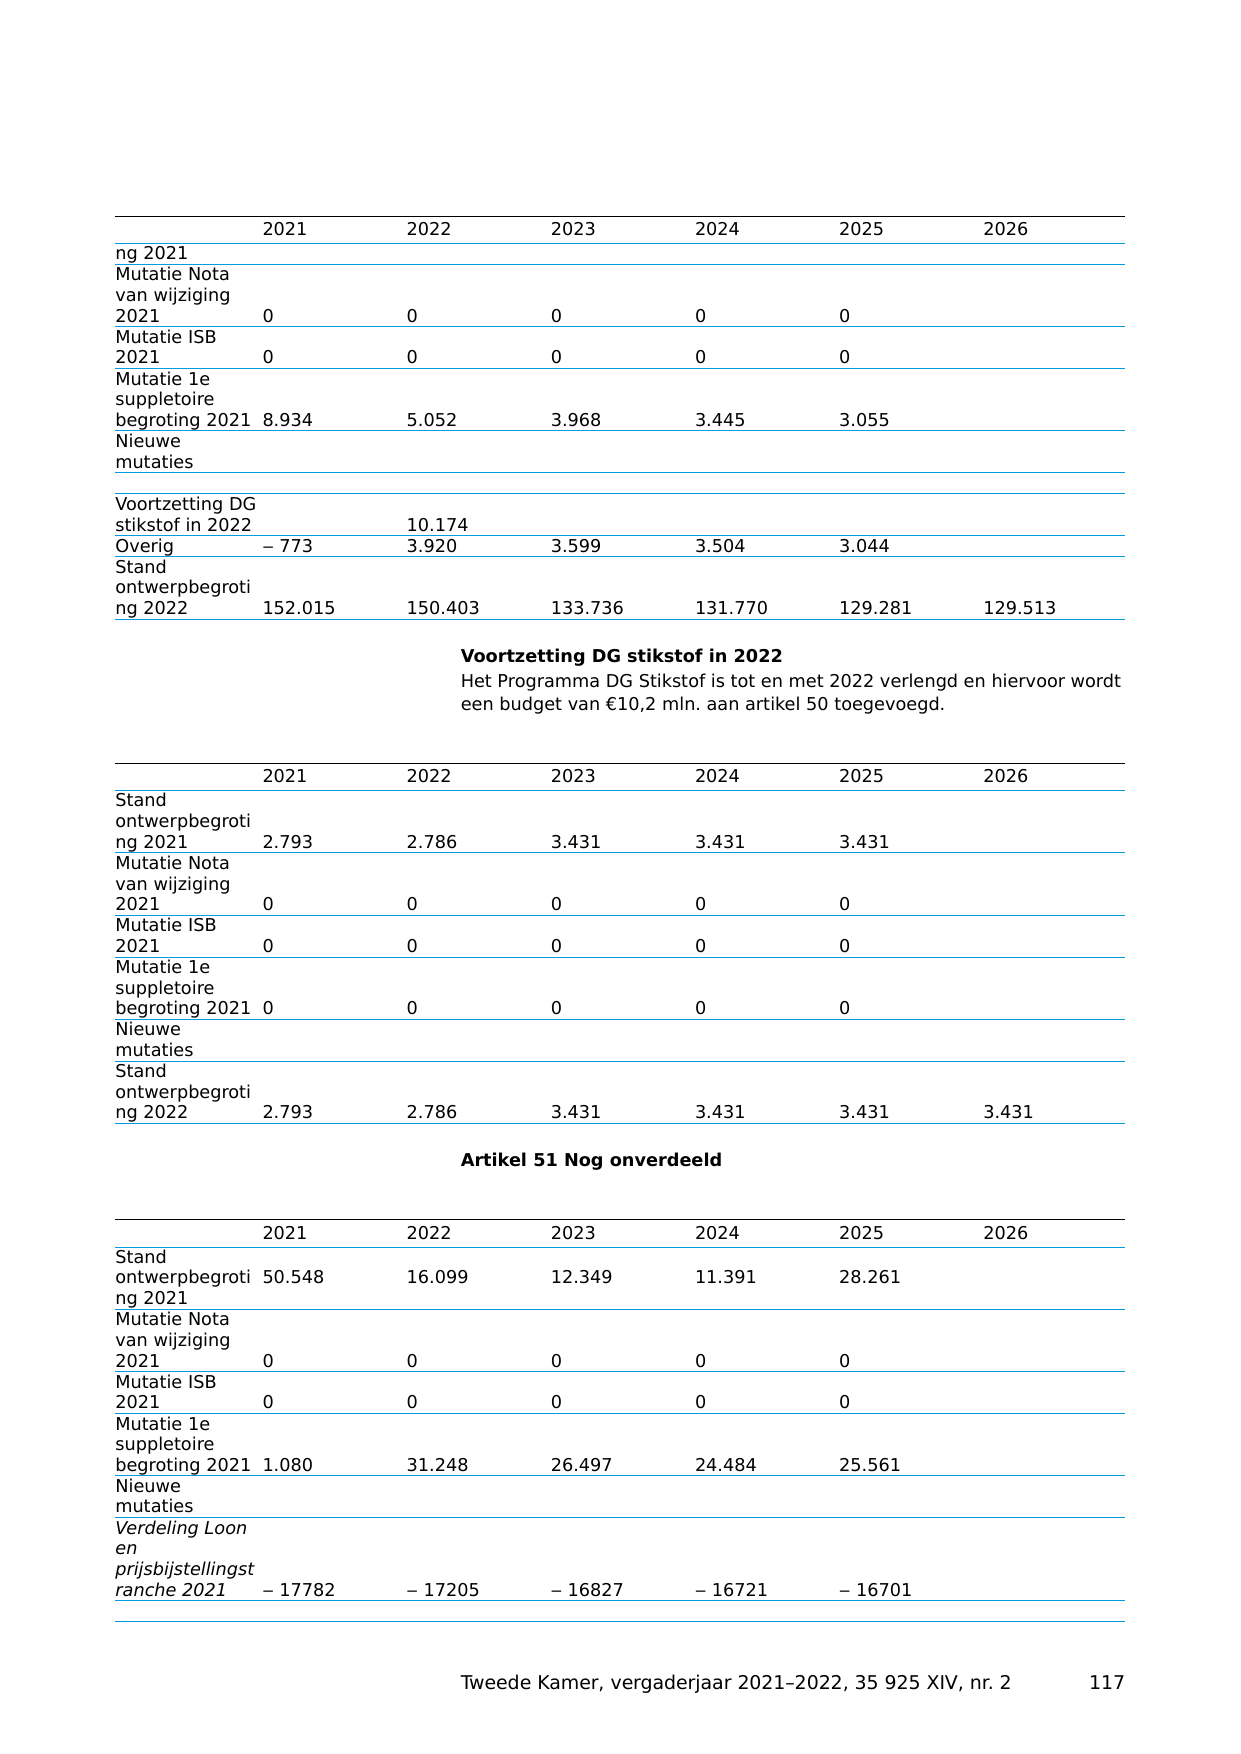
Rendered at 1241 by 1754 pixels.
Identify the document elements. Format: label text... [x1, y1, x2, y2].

table_cell 0 [259, 327, 403, 368]
table_cell 133.736 [548, 557, 692, 619]
table_header Ontvangen beleidsartikel 50 (bedragen x € 1000) [115, 738, 1125, 763]
table_cell 3.055 [836, 369, 980, 430]
table_cell [836, 494, 980, 535]
table_cell Mutatie 1e suppletoire begroting 2021 [115, 369, 259, 430]
table_cell Stand ontwerpbegroting 2022 [115, 1062, 259, 1123]
table_cell 0 [548, 916, 692, 956]
table_cell 2025 [836, 217, 980, 243]
table_cell [836, 1601, 980, 1621]
table_cell [259, 1601, 403, 1621]
table_cell 3.920 [404, 536, 548, 556]
table_cell [980, 958, 1125, 1019]
table_cell [980, 473, 1125, 493]
table_cell 0 [259, 1372, 403, 1413]
table_cell Overig [115, 536, 259, 556]
table_cell 3.431 [548, 1062, 692, 1123]
table_cell [404, 1020, 548, 1061]
table_cell 3.431 [836, 1062, 980, 1123]
table_cell [980, 1476, 1125, 1517]
table_cell [692, 1476, 836, 1517]
table_cell 2024 [692, 764, 836, 790]
table_cell [692, 1601, 836, 1621]
table_cell [115, 473, 259, 493]
table_cell Mutatie Nota van wijziging 2021 [115, 1310, 259, 1371]
table_cell 3.044 [836, 536, 980, 556]
table_cell Mutatie 1e suppletoire begroting 2021 [115, 1414, 259, 1475]
table_cell 129.513 [980, 557, 1125, 619]
table_cell [548, 244, 692, 264]
table_cell 0 [836, 265, 980, 326]
table_cell 0 [404, 853, 548, 915]
table_cell 2026 [980, 764, 1125, 790]
table_cell 2026 [980, 1220, 1125, 1246]
table_cell Nieuwe mutaties [115, 1020, 259, 1061]
table_cell 3.431 [836, 791, 980, 852]
table_cell [980, 916, 1125, 956]
table_cell 0 [259, 1310, 403, 1371]
table_cell Nieuwe mutaties [115, 1476, 259, 1517]
table_cell [836, 473, 980, 493]
table_cell 0 [692, 1310, 836, 1371]
table_cell [980, 494, 1125, 535]
table_cell Mutatie ISB 2021 [115, 327, 259, 368]
table_cell Stand ontwerpbegroting 2021 [115, 791, 259, 852]
table_cell 0 [259, 853, 403, 915]
table_cell ‒ 17205 [404, 1518, 548, 1600]
text Voortzetting DG stikstof in 2022 [461, 644, 1125, 667]
table_cell [259, 1020, 403, 1061]
table_cell [115, 1601, 259, 1621]
table_cell 2023 [548, 217, 692, 243]
table_cell 0 [692, 327, 836, 368]
table_cell Mutatie 1e suppletoire begroting 2021 [115, 958, 259, 1019]
table_cell 0 [548, 1310, 692, 1371]
table_cell 0 [548, 1372, 692, 1413]
table_cell 0 [404, 265, 548, 326]
table_cell [980, 1414, 1125, 1475]
table_cell [980, 791, 1125, 852]
table_cell 5.052 [404, 369, 548, 430]
table_cell 0 [836, 327, 980, 368]
table_cell 0 [692, 265, 836, 326]
table_cell 2024 [692, 217, 836, 243]
table_cell 50.548 [259, 1248, 403, 1309]
table_cell 24.484 [692, 1414, 836, 1475]
table_cell [692, 244, 836, 264]
table_cell 0 [259, 958, 403, 1019]
table_cell 0 [404, 916, 548, 956]
table_cell 2.786 [404, 1062, 548, 1123]
table_cell 8.934 [259, 369, 403, 430]
table_cell [692, 473, 836, 493]
table_cell 0 [836, 1372, 980, 1413]
text Artikel 51 Nog onverdeeld [461, 1148, 1125, 1171]
table_cell 0 [548, 958, 692, 1019]
table_cell [548, 431, 692, 472]
table_cell 3.968 [548, 369, 692, 430]
table_cell 0 [692, 1372, 836, 1413]
table_cell 2025 [836, 764, 980, 790]
table_cell 11.391 [692, 1248, 836, 1309]
table_cell ‒ 773 [259, 536, 403, 556]
table_cell 16.099 [404, 1248, 548, 1309]
table_cell Nieuwe mutaties [115, 431, 259, 472]
table_cell 0 [548, 327, 692, 368]
table_cell [692, 431, 836, 472]
table_cell [259, 244, 403, 264]
table_cell 2022 [404, 1220, 548, 1246]
table_cell 0 [836, 958, 980, 1019]
table_cell 0 [404, 958, 548, 1019]
table_cell Mutatie Nota van wijziging 2021 [115, 853, 259, 915]
table_cell [980, 1518, 1125, 1600]
table_cell 0 [692, 853, 836, 915]
table_cell [692, 1020, 836, 1061]
table_cell 2.793 [259, 791, 403, 852]
table_cell 0 [404, 1372, 548, 1413]
table_cell 0 [259, 265, 403, 326]
table_cell 2.786 [404, 791, 548, 852]
table_cell [980, 265, 1125, 326]
table_cell 131.770 [692, 557, 836, 619]
table_cell 3.504 [692, 536, 836, 556]
table_cell 26.497 [548, 1414, 692, 1475]
table_cell [259, 473, 403, 493]
table_cell 2.793 [259, 1062, 403, 1123]
table_cell [404, 244, 548, 264]
table_cell [980, 1601, 1125, 1621]
table_cell 0 [692, 958, 836, 1019]
table_cell Stand ontwerpbegroting 2021 [115, 1248, 259, 1309]
table_cell Verdeling Loon en prijsbijstellingstranche 2021 [115, 1518, 259, 1600]
table_cell [548, 1601, 692, 1621]
table_cell [980, 369, 1125, 430]
table_cell [115, 1220, 259, 1246]
table_cell 12.349 [548, 1248, 692, 1309]
table_cell [980, 244, 1125, 264]
table_cell 31.248 [404, 1414, 548, 1475]
table_cell 3.431 [980, 1062, 1125, 1123]
table_cell [548, 1020, 692, 1061]
table_cell [548, 494, 692, 535]
table_cell 0 [836, 1310, 980, 1371]
table_cell 2021 [259, 764, 403, 790]
table_cell 3.599 [548, 536, 692, 556]
table_cell Voortzetting DG stikstof in 2022 [115, 494, 259, 535]
table_cell [259, 1476, 403, 1517]
table_cell 2021 [259, 1220, 403, 1246]
table_cell 0 [404, 1310, 548, 1371]
table_cell 3.431 [692, 791, 836, 852]
table_cell ‒ 16827 [548, 1518, 692, 1600]
table_cell 0 [548, 853, 692, 915]
table_cell [980, 431, 1125, 472]
table_cell 152.015 [259, 557, 403, 619]
table_cell 3.431 [692, 1062, 836, 1123]
table_cell 0 [836, 916, 980, 956]
table_cell ‒ 16721 [692, 1518, 836, 1600]
table_cell [692, 494, 836, 535]
table_cell [980, 536, 1125, 556]
table_cell 0 [259, 916, 403, 956]
table_cell [980, 1372, 1125, 1413]
table_cell 0 [692, 916, 836, 956]
table_cell [259, 431, 403, 472]
table_cell 0 [548, 265, 692, 326]
table_cell 2026 [980, 217, 1125, 243]
table_cell [980, 1248, 1125, 1309]
table_cell 1.080 [259, 1414, 403, 1475]
table_cell Mutatie ISB 2021 [115, 916, 259, 956]
text Het Programma DG Stikstof is tot en met 2022 verlengd en hiervoor wordt een budget van €10,2 mln. aan artikel 50 toegevoegd. [461, 669, 1125, 715]
table_cell 2022 [404, 217, 548, 243]
table_cell 10.174 [404, 494, 548, 535]
table_header Uitgaven beleidsartikel 50 (bedragen x € 1000) [115, 191, 1125, 216]
table_cell 0 [404, 327, 548, 368]
table_cell [836, 431, 980, 472]
table_cell 2023 [548, 1220, 692, 1246]
table_cell [115, 217, 259, 243]
table_cell 129.281 [836, 557, 980, 619]
table_cell [404, 473, 548, 493]
table_cell 2022 [404, 764, 548, 790]
table_cell 2024 [692, 1220, 836, 1246]
table_cell [836, 1476, 980, 1517]
table_cell 3.445 [692, 369, 836, 430]
table_cell 2025 [836, 1220, 980, 1246]
table_cell ng 2021 [115, 244, 259, 264]
table_cell ‒ 16701 [836, 1518, 980, 1600]
table_cell ‒ 17782 [259, 1518, 403, 1600]
table_cell [980, 327, 1125, 368]
table_cell [980, 853, 1125, 915]
table_cell [404, 431, 548, 472]
table_cell 25.561 [836, 1414, 980, 1475]
table_cell Mutatie Nota van wijziging 2021 [115, 265, 259, 326]
table_cell [548, 473, 692, 493]
table_header Uitgaven beleidsartikel 51 (bedragen x € 1000) [115, 1194, 1125, 1219]
table_cell 2021 [259, 217, 403, 243]
table_cell [404, 1476, 548, 1517]
table_cell 0 [836, 853, 980, 915]
table_cell [836, 244, 980, 264]
table_cell [115, 764, 259, 790]
table_cell [259, 494, 403, 535]
table_cell 2023 [548, 764, 692, 790]
table_cell Stand ontwerpbegroting 2022 [115, 557, 259, 619]
table_cell Mutatie ISB 2021 [115, 1372, 259, 1413]
table_cell 150.403 [404, 557, 548, 619]
table_cell [980, 1310, 1125, 1371]
table_cell [548, 1476, 692, 1517]
table_cell 28.261 [836, 1248, 980, 1309]
table_cell [404, 1601, 548, 1621]
table_cell 3.431 [548, 791, 692, 852]
table_cell [836, 1020, 980, 1061]
table_cell [980, 1020, 1125, 1061]
